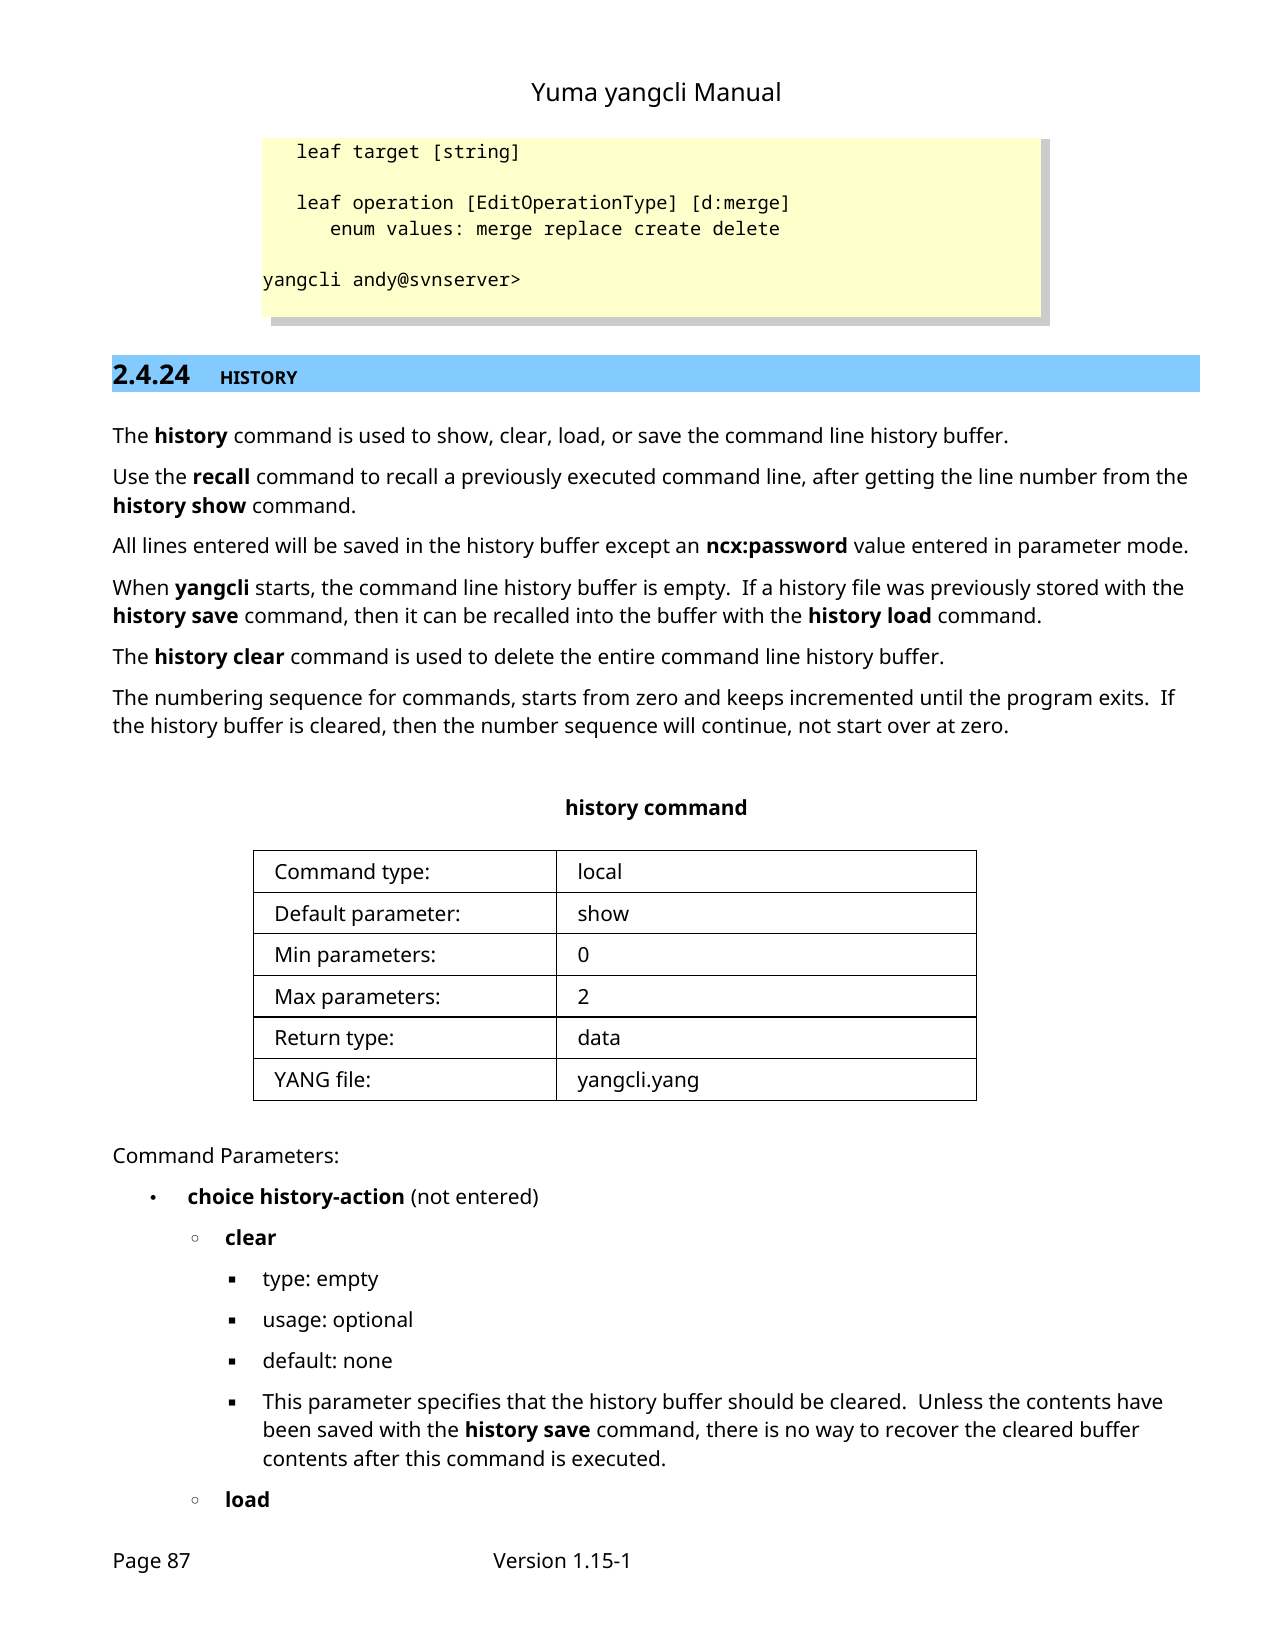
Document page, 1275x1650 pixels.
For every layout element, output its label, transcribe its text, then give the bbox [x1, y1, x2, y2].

table_header local [557, 851, 976, 892]
table_cell data [557, 1018, 976, 1058]
text When yangcli starts, the command line history buffer is empty. If a history file was previously stored with the history save command, then it can be recalled into the buffer with the history load command. [112, 573, 1200, 629]
table_cell show [557, 893, 976, 933]
text enum values: merge replace create delete [262, 215, 1041, 241]
table_header Command type: [254, 851, 556, 892]
subtitle history [112, 355, 1200, 392]
table_cell 0 [557, 934, 976, 975]
text The numbering sequence for commands, starts from zero and keeps incremented until the program exits. If the history buffer is cleared, then the number sequence will continue, not start over at zero. [112, 683, 1200, 740]
table_cell Return type: [254, 1018, 556, 1058]
text leaf target [string] [262, 138, 1041, 164]
list usage: optional [225, 1305, 1200, 1334]
table_cell YANG file: [254, 1059, 556, 1099]
list This parameter specifies that the history buffer should be cleared. Unless the contents have been saved with the history save command, there is no way to recover the cleared buffer contents after this command is executed. [225, 1387, 1200, 1472]
text The history clear command is used to delete the entire command line history buffer. [112, 642, 1200, 670]
text The history command is used to show, clear, load, or save the command line history buffer. [112, 421, 1200, 450]
list choice history-action (not entered) [150, 1182, 1200, 1211]
text Command Parameters: [112, 1141, 1200, 1170]
subtitle history command [127, 793, 1185, 822]
text leaf operation [EditOperationType] [d:merge] [262, 189, 1041, 215]
list clear [187, 1223, 1200, 1252]
list default: none [225, 1346, 1200, 1374]
table_cell Min parameters: [254, 934, 556, 975]
list load [187, 1485, 1200, 1513]
table_cell Default parameter: [254, 893, 556, 933]
list type: empty [225, 1264, 1200, 1293]
text Use the recall command to recall a previously executed command line, after getting the line number from the history show command. [112, 462, 1200, 519]
table_cell 2 [557, 976, 976, 1016]
text All lines entered will be saved in the history buffer except an ncx:password value entered in parameter mode. [112, 532, 1200, 560]
table_cell Max parameters: [254, 976, 556, 1016]
text yangcli andy@svnserver> [262, 266, 1041, 292]
table_cell yangcli.yang [557, 1059, 976, 1099]
